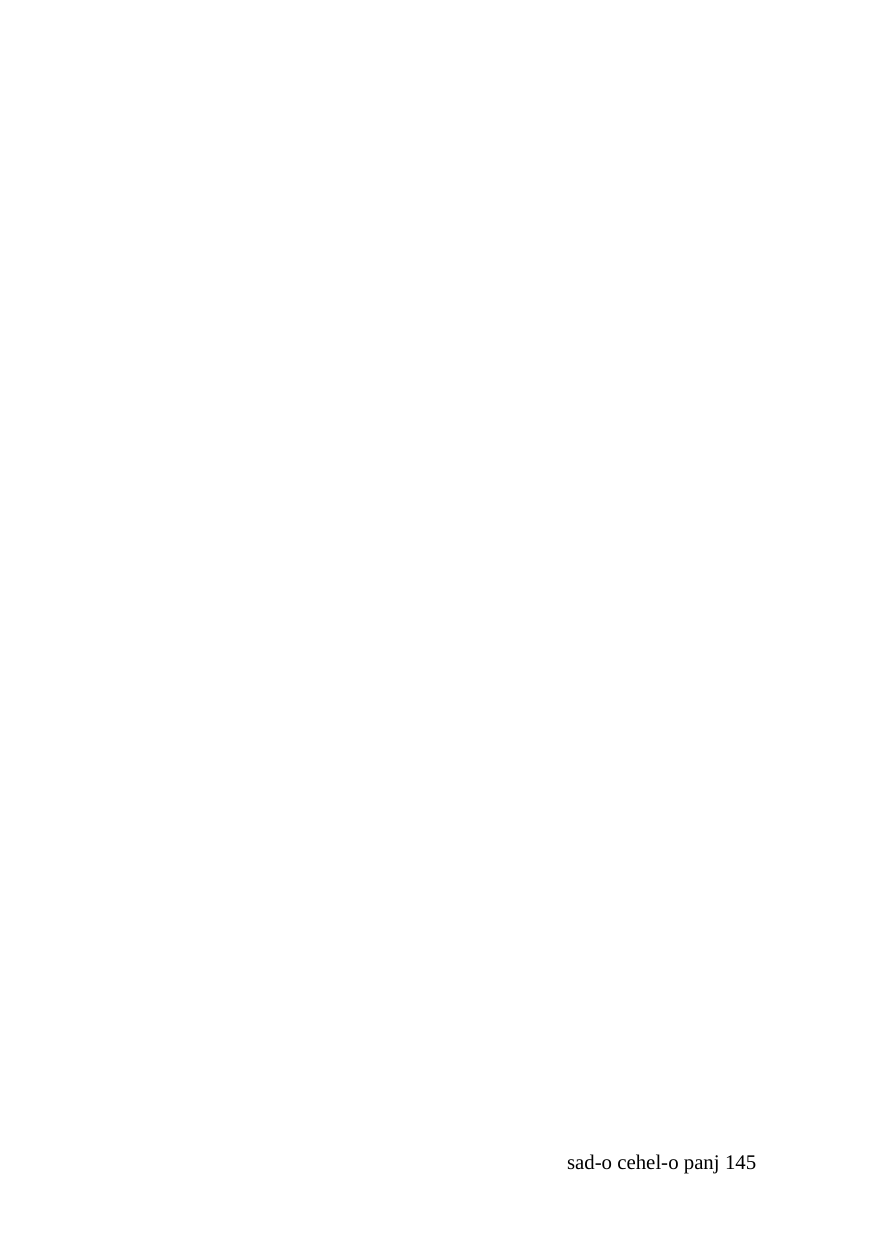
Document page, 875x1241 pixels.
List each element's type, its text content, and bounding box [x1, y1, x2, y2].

text sad-o cehel-o panj 145 [118, 1150, 756, 1174]
